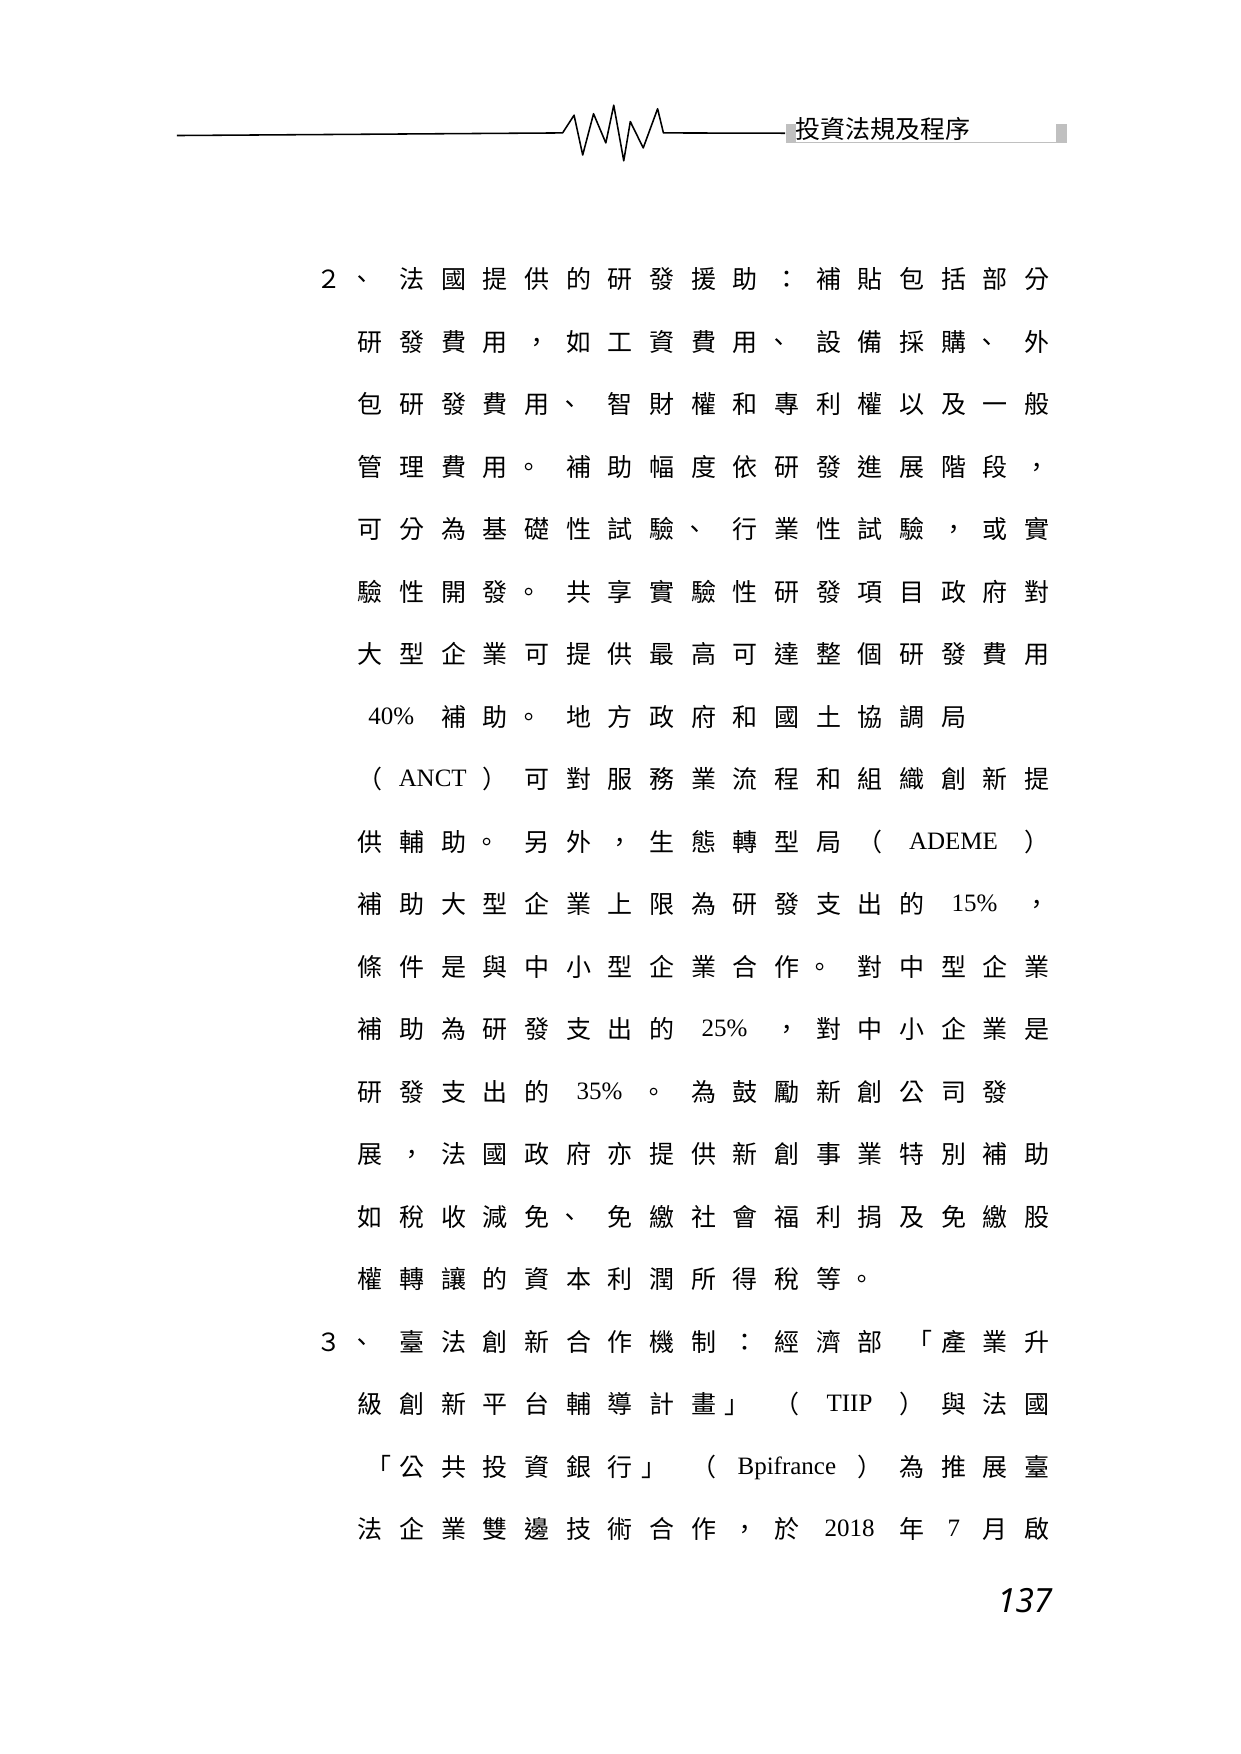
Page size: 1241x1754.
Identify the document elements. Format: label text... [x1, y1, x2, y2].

text ３、臺法創新合作機制：經濟部「產業升級創新平台輔導計畫」（TIIP）與法國「公共投資銀行」（Bpifrance）為推展臺法企業雙邊技術合作，於2018年7月啟 [281, 1299, 1058, 1549]
text ２、法國提供的研發援助：補貼包括部分研發費用，如工資費用、設備採購、外包研發費用、智財權和專利權以及一般管理費用。補助幅度依研發進展階段，可分為基礎性試驗、行業性試驗，或實驗性開發。共享實驗性研發項目政府對大型企業可提供最高可達整個研發費用40%補助。地方政府和國土協調局（ANCT）可對服務業流程和組織創新提供輔助。另外，生態轉型局（ADEME）補助大型企業上限為研發支出的15%，條件是與中小型企業合作。對中型企業補助為研發支出的25%，對中小企業是研發支出的35%。為鼓勵新創公司發展，法國政府亦提供新創事業特別補助如稅收減免、免繳社會福利捐及免繳股權轉讓的資本利潤所得稅等。 [281, 236, 1058, 1299]
